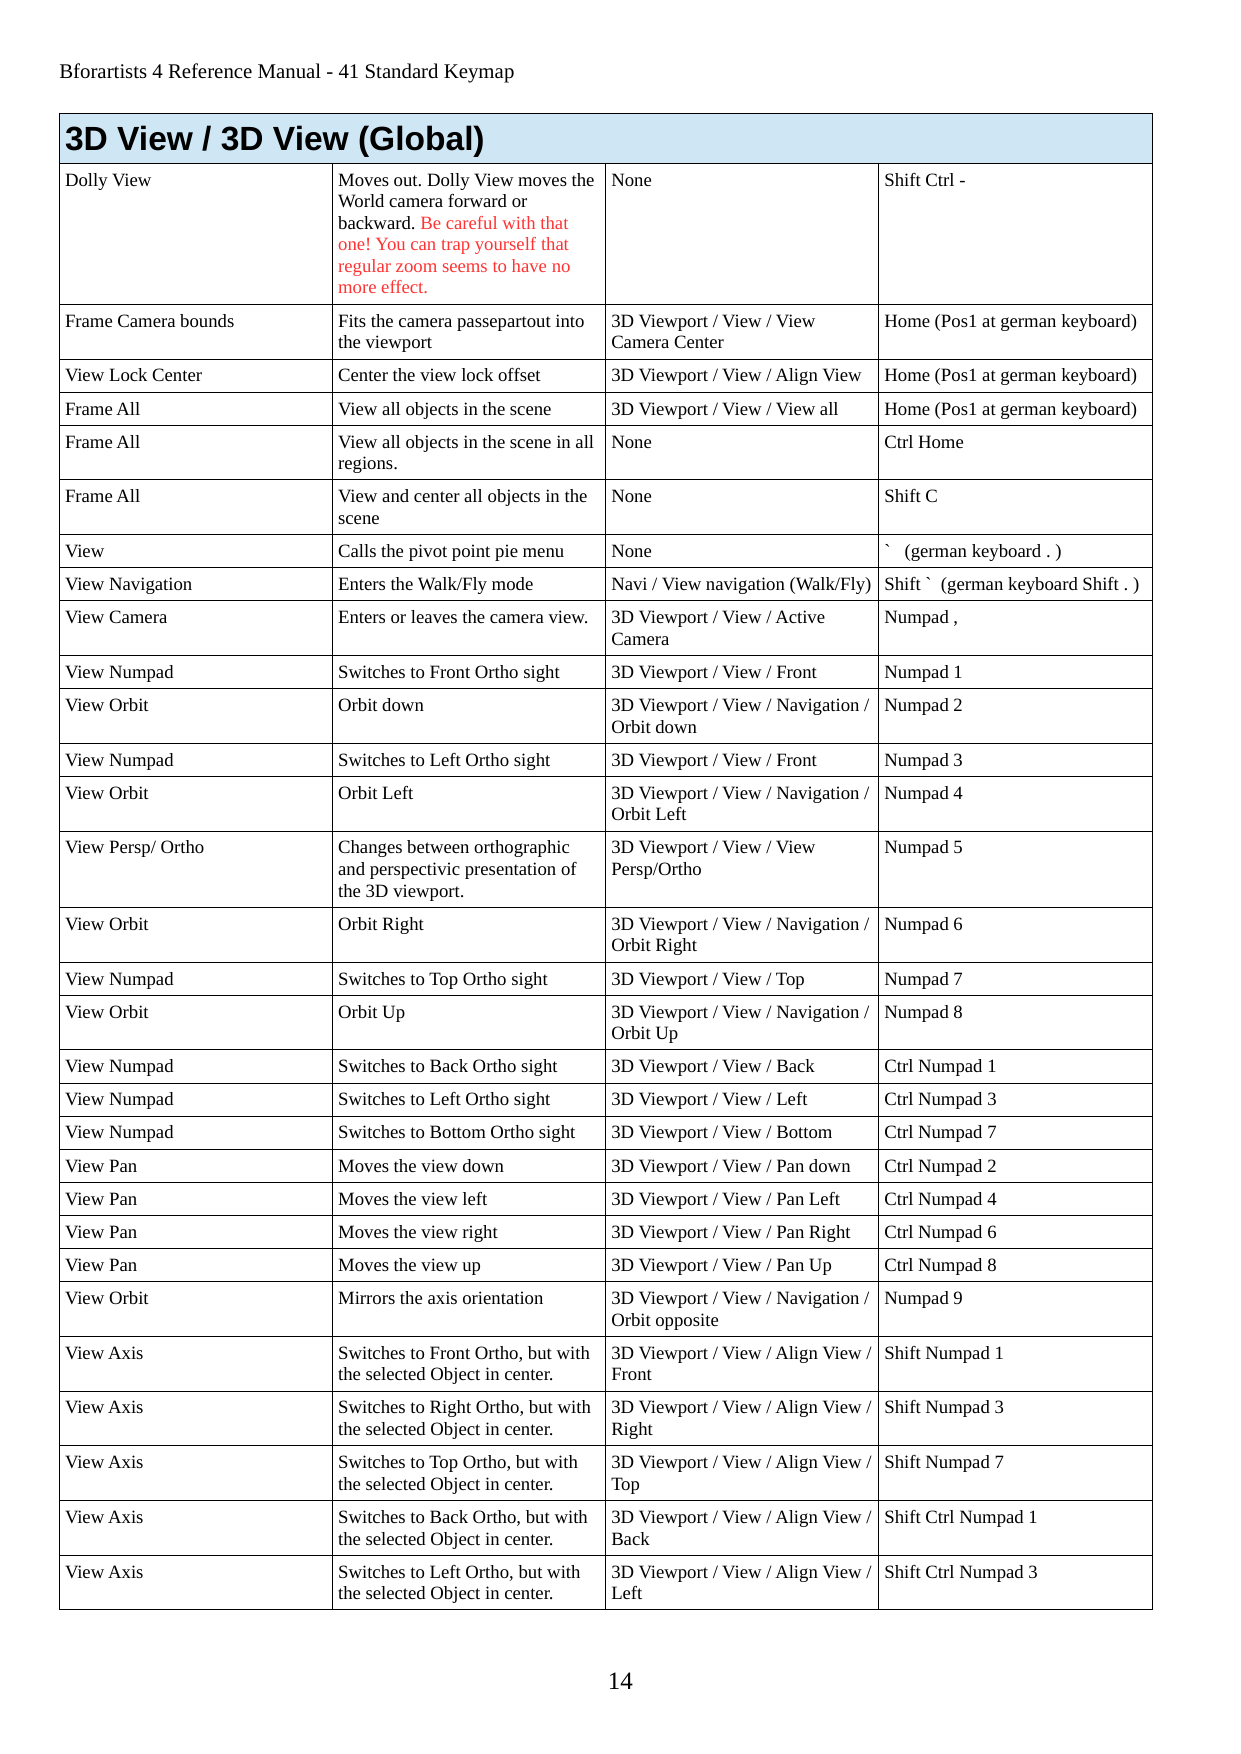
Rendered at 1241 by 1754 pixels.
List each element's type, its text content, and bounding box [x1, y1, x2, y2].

table_cell 3D Viewport / View / Navigation / Orbit Up [606, 996, 878, 1049]
table_cell Numpad 5 [879, 832, 1152, 907]
table_cell Dolly View [60, 164, 332, 304]
table_cell Switches to Left Ortho sight [333, 744, 605, 776]
table_cell 3D Viewport / View / Navigation / Orbit Right [606, 908, 878, 962]
table_cell 3D Viewport / View / Align View [606, 360, 878, 392]
table_cell 3D Viewport / View / Align View / Front [606, 1337, 878, 1391]
table_cell Moves the view up [333, 1249, 605, 1281]
table_cell Calls the pivot point pie menu [333, 535, 605, 567]
table_cell Frame Camera bounds [60, 305, 332, 358]
table_cell Ctrl Numpad 6 [879, 1216, 1152, 1248]
table_cell Fits the camera passepartout into the viewport [333, 305, 605, 358]
table_cell 3D Viewport / View / Align View / Right [606, 1392, 878, 1445]
table_cell ` (german keyboard . ) [879, 535, 1152, 567]
table_cell Switches to Back Ortho, but with the selected Object in center. [333, 1501, 605, 1555]
table_cell 3D Viewport / View / Left [606, 1084, 878, 1116]
table_cell 3D Viewport / View / Top [606, 963, 878, 995]
table_cell View Orbit [60, 777, 332, 831]
table_cell 3D Viewport / View / View all [606, 393, 878, 425]
table_cell 3D Viewport / View / View Camera Center [606, 305, 878, 358]
table_cell Ctrl Numpad 1 [879, 1050, 1152, 1082]
table_cell 3D Viewport / View / Pan Left [606, 1183, 878, 1215]
table_cell View Orbit [60, 689, 332, 743]
table_cell Switches to Right Ortho, but with the selected Object in center. [333, 1392, 605, 1445]
table_cell 3D Viewport / View / Bottom [606, 1117, 878, 1149]
table_cell Switches to Top Ortho sight [333, 963, 605, 995]
table_cell 3D Viewport / View / Front [606, 656, 878, 688]
table_cell Numpad 1 [879, 656, 1152, 688]
table_cell None [606, 426, 878, 479]
table_cell Frame All [60, 393, 332, 425]
table_cell View Numpad [60, 744, 332, 776]
table_cell Enters the Walk/Fly mode [333, 568, 605, 600]
table_cell Numpad 3 [879, 744, 1152, 776]
table_cell View Numpad [60, 1050, 332, 1082]
table_cell Moves the view left [333, 1183, 605, 1215]
table_cell View Numpad [60, 656, 332, 688]
table_cell View Orbit [60, 908, 332, 962]
table_cell Home (Pos1 at german keyboard) [879, 360, 1152, 392]
table_cell View Navigation [60, 568, 332, 600]
table_cell Shift Ctrl Numpad 1 [879, 1501, 1152, 1555]
table_cell View all objects in the scene in all regions. [333, 426, 605, 479]
table_cell Ctrl Home [879, 426, 1152, 479]
table_cell Moves out. Dolly View moves the World camera forward or backward. Be careful with that one! You can trap yourself that regular zoom seems to have no more effect. [333, 164, 605, 304]
table_cell 3D Viewport / View / Align View / Back [606, 1501, 878, 1555]
table_cell Numpad 8 [879, 996, 1152, 1049]
table_cell View [60, 535, 332, 567]
table_cell Frame All [60, 426, 332, 479]
table_cell View and center all objects in the scene [333, 480, 605, 534]
table_cell 3D Viewport / View / Align View / Top [606, 1446, 878, 1500]
table_cell Orbit down [333, 689, 605, 743]
table_cell View Camera [60, 601, 332, 655]
table_cell Numpad 9 [879, 1282, 1152, 1336]
table_cell View Axis [60, 1392, 332, 1445]
table_cell 3D Viewport / View / Align View / Left [606, 1556, 878, 1609]
table_cell Shift Numpad 3 [879, 1392, 1152, 1445]
table_cell 3D Viewport / View / Navigation / Orbit opposite [606, 1282, 878, 1336]
table_cell View Pan [60, 1183, 332, 1215]
table_cell Shift Numpad 7 [879, 1446, 1152, 1500]
table_cell Switches to Left Ortho, but with the selected Object in center. [333, 1556, 605, 1609]
table_cell Home (Pos1 at german keyboard) [879, 393, 1152, 425]
table_cell Numpad 2 [879, 689, 1152, 743]
table_cell Frame All [60, 480, 332, 534]
table_cell View Pan [60, 1249, 332, 1281]
table_cell Ctrl Numpad 3 [879, 1084, 1152, 1116]
table_cell Center the view lock offset [333, 360, 605, 392]
table_cell View Axis [60, 1556, 332, 1609]
table_cell Switches to Top Ortho, but with the selected Object in center. [333, 1446, 605, 1500]
table_cell Moves the view down [333, 1150, 605, 1182]
table_cell View Orbit [60, 1282, 332, 1336]
table_cell 3D Viewport / View / Pan Up [606, 1249, 878, 1281]
table_cell Mirrors the axis orientation [333, 1282, 605, 1336]
table_cell 3D Viewport / View / Front [606, 744, 878, 776]
table_cell View Lock Center [60, 360, 332, 392]
table_cell View Orbit [60, 996, 332, 1049]
table_cell Numpad , [879, 601, 1152, 655]
table_cell Switches to Back Ortho sight [333, 1050, 605, 1082]
table_cell View Persp/ Ortho [60, 832, 332, 907]
table_cell Shift Ctrl - [879, 164, 1152, 304]
table_cell View Numpad [60, 1084, 332, 1116]
table_cell 3D Viewport / View / Pan down [606, 1150, 878, 1182]
table_cell View all objects in the scene [333, 393, 605, 425]
table_cell Changes between orthographic and perspectivic presentation of the 3D viewport. [333, 832, 605, 907]
table_header 3D View / 3D View (Global) [60, 114, 1152, 163]
table_cell Orbit Left [333, 777, 605, 831]
table_cell Shift C [879, 480, 1152, 534]
table_cell Ctrl Numpad 7 [879, 1117, 1152, 1149]
table_cell View Numpad [60, 1117, 332, 1149]
table_cell Enters or leaves the camera view. [333, 601, 605, 655]
table_cell Switches to Front Ortho sight [333, 656, 605, 688]
table_cell View Axis [60, 1337, 332, 1391]
table_cell Switches to Bottom Ortho sight [333, 1117, 605, 1149]
table_cell Switches to Left Ortho sight [333, 1084, 605, 1116]
table_cell Navi / View navigation (Walk/Fly) [606, 568, 878, 600]
table_cell Numpad 7 [879, 963, 1152, 995]
table_cell Home (Pos1 at german keyboard) [879, 305, 1152, 358]
table_cell Orbit Up [333, 996, 605, 1049]
table_cell Orbit Right [333, 908, 605, 962]
table_cell Switches to Front Ortho, but with the selected Object in center. [333, 1337, 605, 1391]
table_cell 3D Viewport / View / View Persp/Ortho [606, 832, 878, 907]
table_cell 3D Viewport / View / Pan Right [606, 1216, 878, 1248]
table_cell View Pan [60, 1216, 332, 1248]
table_cell Ctrl Numpad 8 [879, 1249, 1152, 1281]
table_cell Numpad 4 [879, 777, 1152, 831]
table_cell Shift ` (german keyboard Shift . ) [879, 568, 1152, 600]
table_cell 3D Viewport / View / Back [606, 1050, 878, 1082]
table_cell None [606, 480, 878, 534]
table_cell 3D Viewport / View / Navigation / Orbit Left [606, 777, 878, 831]
table_cell View Numpad [60, 963, 332, 995]
table_cell Shift Ctrl Numpad 3 [879, 1556, 1152, 1609]
table_cell View Axis [60, 1501, 332, 1555]
table_cell Numpad 6 [879, 908, 1152, 962]
table_cell None [606, 164, 878, 304]
table_cell Ctrl Numpad 4 [879, 1183, 1152, 1215]
table_cell Shift Numpad 1 [879, 1337, 1152, 1391]
table_cell Ctrl Numpad 2 [879, 1150, 1152, 1182]
table_cell View Axis [60, 1446, 332, 1500]
table_cell 3D Viewport / View / Active Camera [606, 601, 878, 655]
table_cell 3D Viewport / View / Navigation / Orbit down [606, 689, 878, 743]
table_cell None [606, 535, 878, 567]
table_cell Moves the view right [333, 1216, 605, 1248]
table_cell View Pan [60, 1150, 332, 1182]
